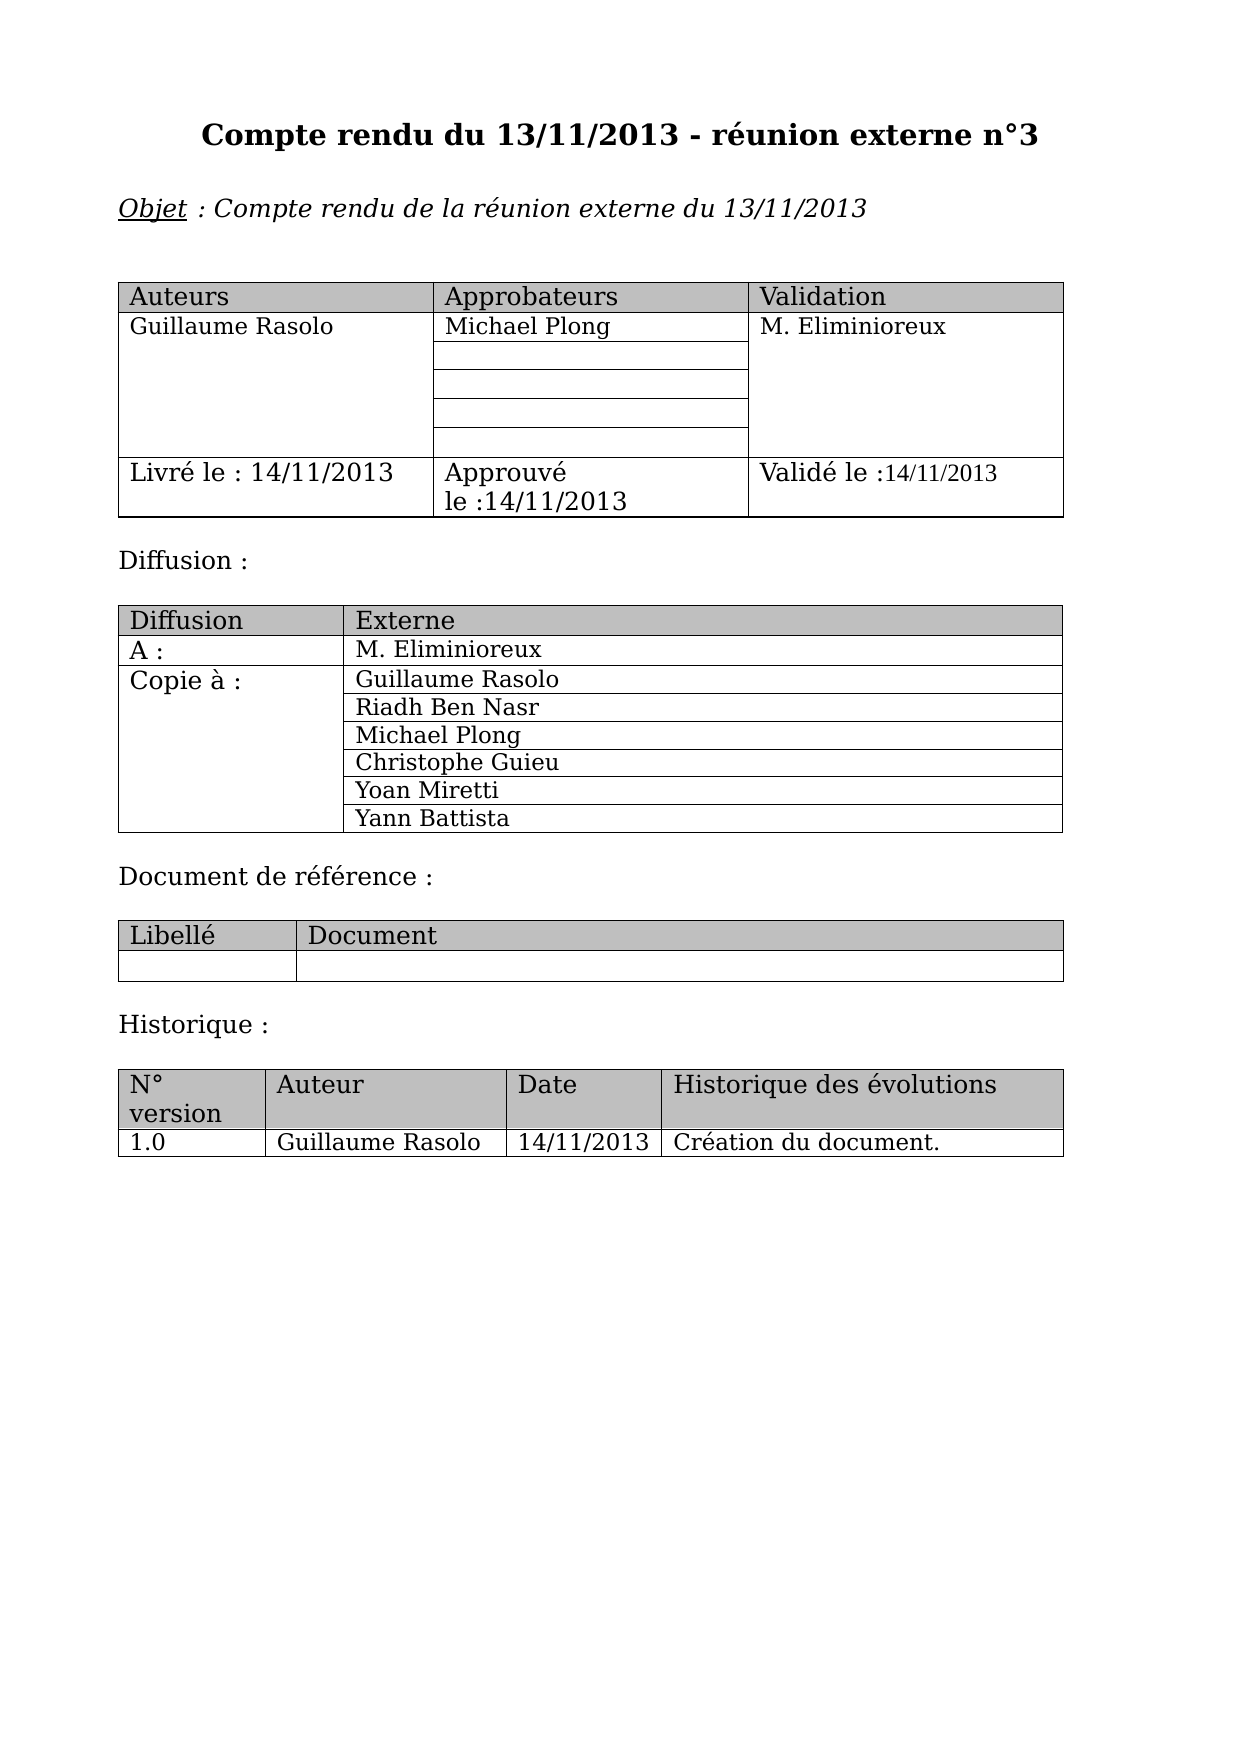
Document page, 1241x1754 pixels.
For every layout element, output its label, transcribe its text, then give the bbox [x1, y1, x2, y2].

table_cell M. Eliminioreux [749, 313, 1063, 457]
table_header Auteurs [119, 283, 433, 312]
table_header Historique des évolutions [662, 1070, 1063, 1128]
table_cell Guillaume Rasolo [119, 313, 433, 457]
table_cell Copie à : [119, 666, 343, 832]
table_cell Création du document. [662, 1130, 1063, 1156]
table_cell [297, 951, 1063, 981]
table_header Validation [749, 283, 1063, 312]
table_cell A : [119, 636, 343, 665]
table_cell [434, 342, 748, 369]
table_header Document [297, 921, 1063, 950]
table_cell Michael Plong [434, 313, 748, 341]
table_cell Guillaume Rasolo [344, 666, 1062, 693]
table_cell Christophe Guieu [344, 750, 1062, 776]
table_cell Yann Battista [344, 805, 1062, 832]
text Objet : Compte rendu de la réunion externe du 13/11/2013 [118, 194, 1122, 223]
table_cell Yoan Miretti [344, 777, 1062, 804]
table_cell 1.0 [119, 1130, 265, 1156]
table_cell Approuvé le :14/11/2013 [434, 458, 748, 516]
text Historique : [118, 1011, 1122, 1040]
table_cell Validé le :14/11/2013 [749, 458, 1063, 516]
text Document de référence : [118, 862, 1122, 891]
table_cell [434, 370, 748, 398]
table_cell M. Eliminioreux [344, 636, 1062, 665]
table_header N° version [119, 1070, 265, 1128]
table_header Approbateurs [434, 283, 748, 312]
text Compte rendu du 13/11/2013 - réunion externe n°3 [118, 118, 1122, 152]
table_cell Livré le : 14/11/2013 [119, 458, 433, 516]
text Diffusion : [118, 547, 1122, 576]
table_header Auteur [266, 1070, 506, 1128]
table_cell Guillaume Rasolo [266, 1130, 506, 1156]
table_cell [119, 951, 296, 981]
table_cell 14/11/2013 [507, 1130, 661, 1156]
table_header Diffusion [119, 606, 343, 635]
table_header Date [507, 1070, 661, 1128]
table_cell [434, 428, 748, 457]
table_header Libellé [119, 921, 296, 950]
table_cell [434, 399, 748, 427]
table_header Externe [344, 606, 1062, 635]
table_cell Michael Plong [344, 722, 1062, 748]
table_cell Riadh Ben Nasr [344, 694, 1062, 721]
